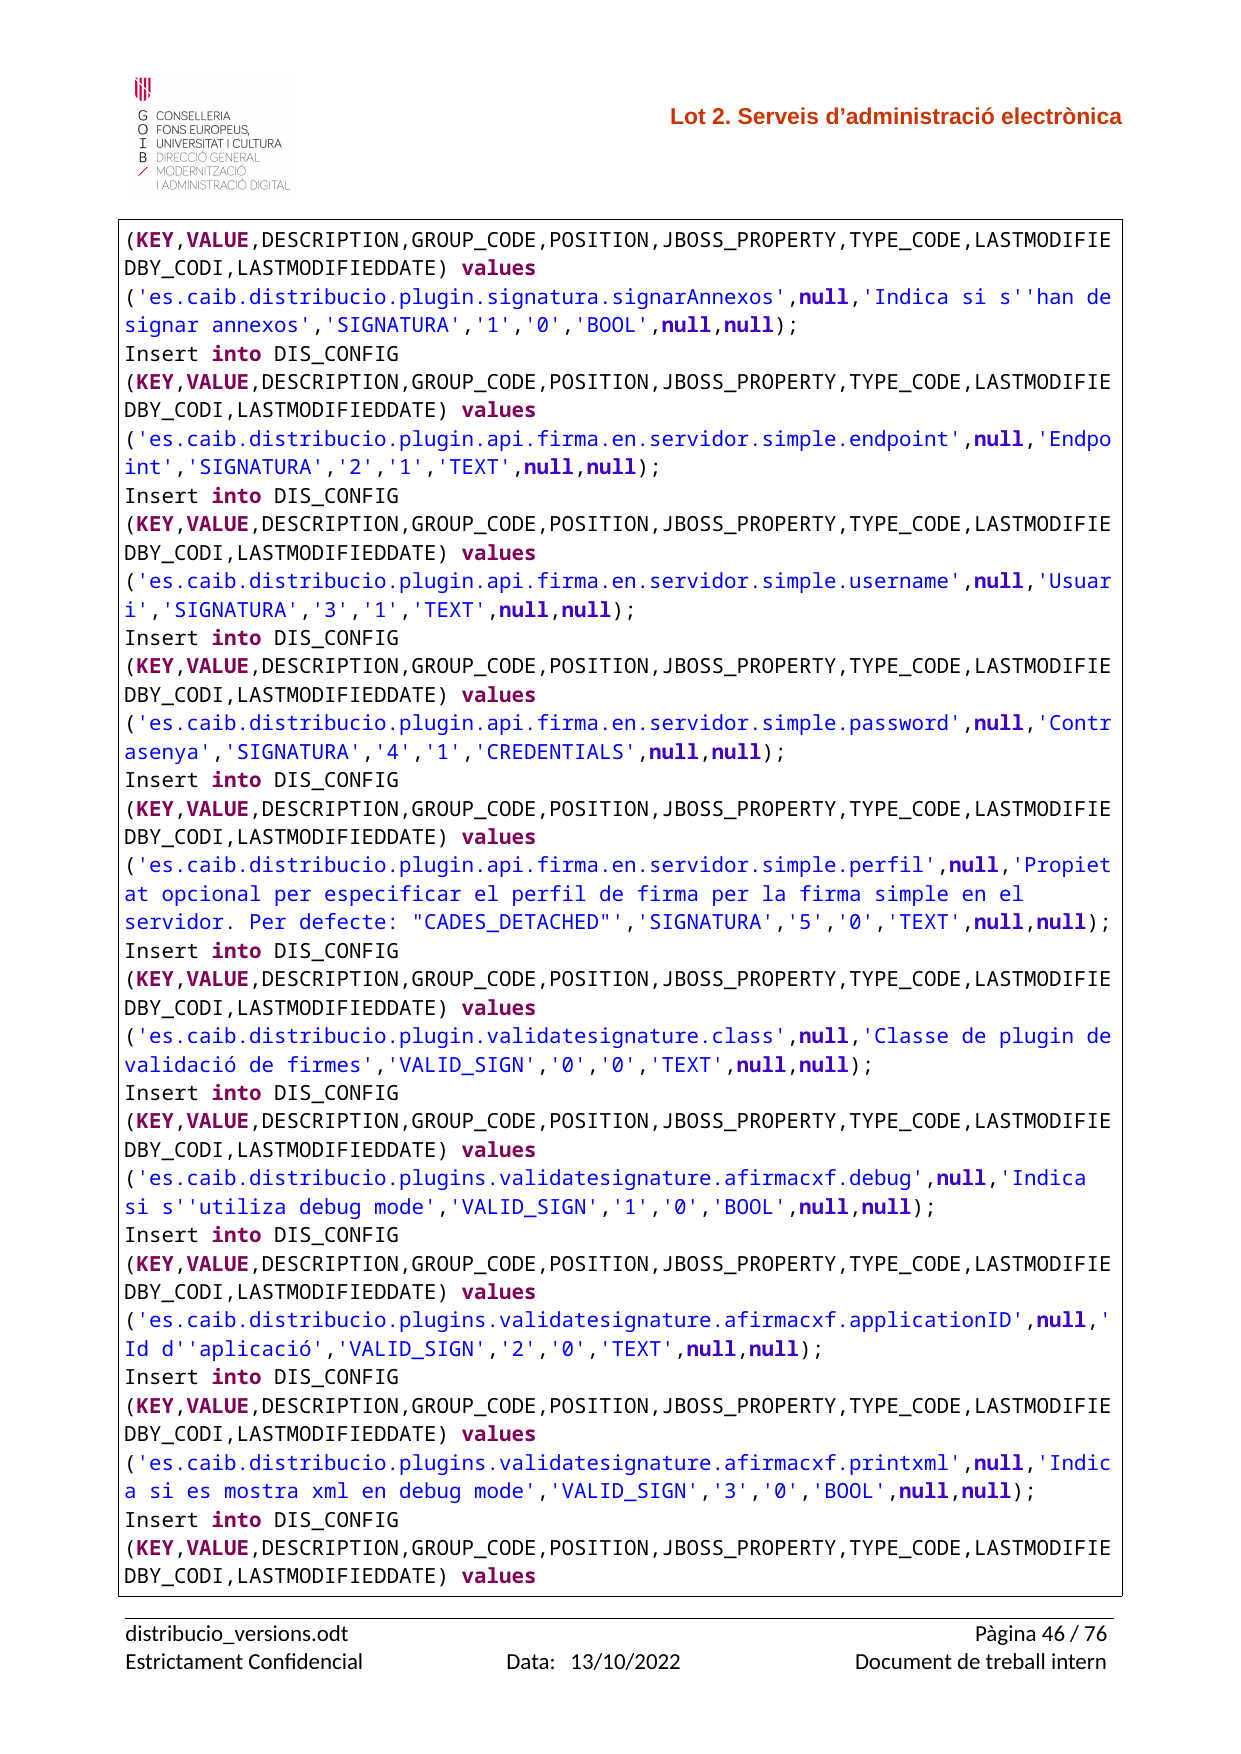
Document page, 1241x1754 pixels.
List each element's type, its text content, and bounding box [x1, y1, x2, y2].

table_header (KEY,VALUE,DESCRIPTION,GROUP_CODE,POSITION,JBOSS_PROPERTY,TYPE_CODE,LASTMODIFIEDBY_CODI,LASTMODIFIEDDATE) values ('es.caib.distribucio.plugin.signatura.signarAnnexos',null,'Indica si s''han de signar annexos','SIGNATURA','1','0','BOOL',null,null); Insert into DIS_CONFIG (KEY,VALUE,DESCRIPTION,GROUP_CODE,POSITION,JBOSS_PROPERTY,TYPE_CODE,LASTMODIFIEDBY_CODI,LASTMODIFIEDDATE) values ('es.caib.distribucio.plugin.api.firma.en.servidor.simple.endpoint',null,'Endpoint','SIGNATURA','2','1','TEXT',null,null); Insert into DIS_CONFIG (KEY,VALUE,DESCRIPTION,GROUP_CODE,POSITION,JBOSS_PROPERTY,TYPE_CODE,LASTMODIFIEDBY_CODI,LASTMODIFIEDDATE) values ('es.caib.distribucio.plugin.api.firma.en.servidor.simple.username',null,'Usuari','SIGNATURA','3','1','TEXT',null,null); Insert into DIS_CONFIG (KEY,VALUE,DESCRIPTION,GROUP_CODE,POSITION,JBOSS_PROPERTY,TYPE_CODE,LASTMODIFIEDBY_CODI,LASTMODIFIEDDATE) values ('es.caib.distribucio.plugin.api.firma.en.servidor.simple.password',null,'Contrasenya','SIGNATURA','4','1','CREDENTIALS',null,null); Insert into DIS_CONFIG (KEY,VALUE,DESCRIPTION,GROUP_CODE,POSITION,JBOSS_PROPERTY,TYPE_CODE,LASTMODIFIEDBY_CODI,LASTMODIFIEDDATE) values ('es.caib.distribucio.plugin.api.firma.en.servidor.simple.perfil',null,'Propietat opcional per especificar el perfil de firma per la firma simple en el servidor. Per defecte: "CADES_DETACHED"','SIGNATURA','5','0','TEXT',null,null); Insert into DIS_CONFIG (KEY,VALUE,DESCRIPTION,GROUP_CODE,POSITION,JBOSS_PROPERTY,TYPE_CODE,LASTMODIFIEDBY_CODI,LASTMODIFIEDDATE) values ('es.caib.distribucio.plugin.validatesignature.class',null,'Classe de plugin de validació de firmes','VALID_SIGN','0','0','TEXT',null,null); Insert into DIS_CONFIG (KEY,VALUE,DESCRIPTION,GROUP_CODE,POSITION,JBOSS_PROPERTY,TYPE_CODE,LASTMODIFIEDBY_CODI,LASTMODIFIEDDATE) values ('es.caib.distribucio.plugins.validatesignature.afirmacxf.debug',null,'Indica si s''utiliza debug mode','VALID_SIGN','1','0','BOOL',null,null); Insert into DIS_CONFIG (KEY,VALUE,DESCRIPTION,GROUP_CODE,POSITION,JBOSS_PROPERTY,TYPE_CODE,LASTMODIFIEDBY_CODI,LASTMODIFIEDDATE) values ('es.caib.distribucio.plugins.validatesignature.afirmacxf.applicationID',null,'Id d''aplicació','VALID_SIGN','2','0','TEXT',null,null); Insert into DIS_CONFIG (KEY,VALUE,DESCRIPTION,GROUP_CODE,POSITION,JBOSS_PROPERTY,TYPE_CODE,LASTMODIFIEDBY_CODI,LASTMODIFIEDDATE) values ('es.caib.distribucio.plugins.validatesignature.afirmacxf.printxml',null,'Indica si es mostra xml en debug mode','VALID_SIGN','3','0','BOOL',null,null); Insert into DIS_CONFIG (KEY,VALUE,DESCRIPTION,GROUP_CODE,POSITION,JBOSS_PROPERTY,TYPE_CODE,LASTMODIFIEDBY_CODI,LASTMODIFIEDDATE) values [119, 220, 1122, 1596]
picture [126, 70, 299, 197]
